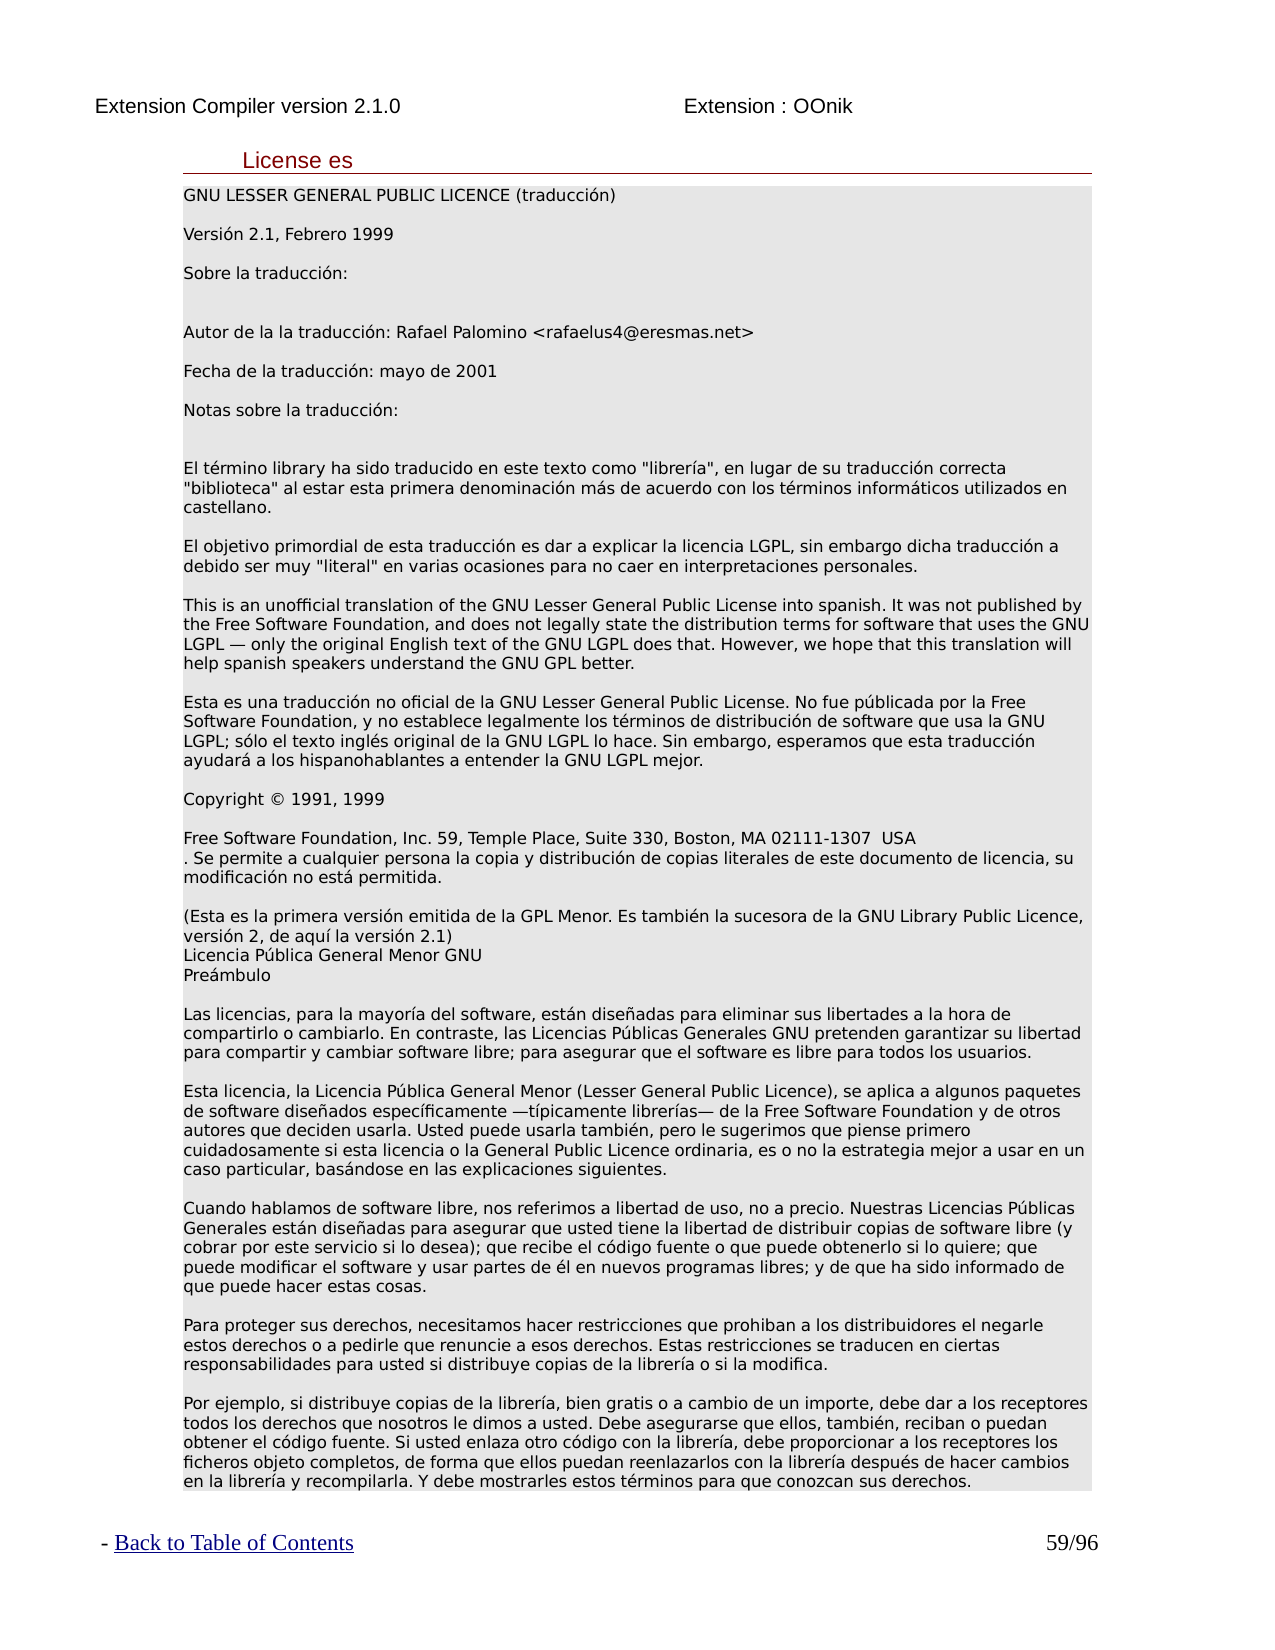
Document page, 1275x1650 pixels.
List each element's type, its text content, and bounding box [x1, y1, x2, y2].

text Para proteger sus derechos, necesitamos hacer restricciones que prohiban a los distribuidores el negarle estos derechos o a pedirle que renuncie a esos derechos. Estas restricciones se traducen en ciertas responsabilidades para usted si distribuye copias de la librería o si la modifica. [183, 1316, 1092, 1374]
text El objetivo primordial de esta traducción es dar a explicar la licencia LGPL, sin embargo dicha traducción a debido ser muy "literal" en varias ocasiones para no caer en interpretaciones personales. [183, 537, 1092, 576]
text License es [183, 147, 1092, 173]
text Licencia Pública General Menor GNU [183, 946, 1092, 966]
text Cuando hablamos de software libre, nos referimos a libertad de uso, no a precio. Nuestras Licencias Públicas Generales están diseñadas para asegurar que usted tiene la libertad de distribuir copias de software libre (y cobrar por este servicio si lo desea); que recibe el código fuente o que puede obtenerlo si lo quiere; que puede modificar el software y usar partes de él en nuevos programas libres; y de que ha sido informado de que puede hacer estas cosas. [183, 1199, 1092, 1297]
text Notas sobre la traducción: [183, 401, 1092, 420]
text Sobre la traducción: [183, 264, 1092, 284]
text This is an unofficial translation of the GNU Lesser General Public License into spanish. It was not published by the Free Software Foundation, and does not legally state the distribution terms for software that uses the GNU LGPL — only the original English text of the GNU LGPL does that. However, we hope that this translation will help spanish speakers understand the GNU GPL better. [183, 595, 1092, 673]
text Free Software Foundation, Inc. 59, Temple Place, Suite 330, Boston, MA 02111-1307 USA [183, 829, 1092, 849]
text GNU LESSER GENERAL PUBLIC LICENCE (traducción) [183, 186, 1092, 206]
text Autor de la la traducción: Rafael Palomino <rafaelus4@eresmas.net> [183, 323, 1092, 342]
text Fecha de la traducción: mayo de 2001 [183, 362, 1092, 381]
text (Esta es la primera versión emitida de la GPL Menor. Es también la sucesora de la GNU Library Public Licence, versión 2, de aquí la versión 2.1) [183, 907, 1092, 946]
text Las licencias, para la mayoría del software, están diseñadas para eliminar sus libertades a la hora de compartirlo o cambiarlo. En contraste, las Licencias Públicas Generales GNU pretenden garantizar su libertad para compartir y cambiar software libre; para asegurar que el software es libre para todos los usuarios. [183, 1004, 1092, 1063]
text El término library ha sido traducido en este texto como "librería", en lugar de su traducción correcta "biblioteca" al estar esta primera denominación más de acuerdo con los términos informáticos utilizados en castellano. [183, 459, 1092, 517]
text Copyright © 1991, 1999 [183, 790, 1092, 810]
text Preámbulo [183, 966, 1092, 985]
text . Se permite a cualquier persona la copia y distribución de copias literales de este documento de licencia, su modificación no está permitida. [183, 849, 1092, 888]
text Esta es una traducción no oficial de la GNU Lesser General Public License. No fue públicada por la Free Software Foundation, y no establece legalmente los términos de distribución de software que usa la GNU LGPL; sólo el texto inglés original de la GNU LGPL lo hace. Sin embargo, esperamos que esta traducción ayudará a los hispanohablantes a entender la GNU LGPL mejor. [183, 693, 1092, 771]
text Esta licencia, la Licencia Pública General Menor (Lesser General Public Licence), se aplica a algunos paquetes de software diseñados específicamente —típicamente librerías— de la Free Software Foundation y de otros autores que deciden usarla. Usted puede usarla también, pero le sugerimos que piense primero cuidadosamente si esta licencia o la General Public Licence ordinaria, es o no la estrategia mejor a usar en un caso particular, basándose en las explicaciones siguientes. [183, 1082, 1092, 1180]
text Por ejemplo, si distribuye copias de la librería, bien gratis o a cambio de un importe, debe dar a los receptores todos los derechos que nosotros le dimos a usted. Debe asegurarse que ellos, también, reciban o puedan obtener el código fuente. Si usted enlaza otro código con la librería, debe proporcionar a los receptores los ficheros objeto completos, de forma que ellos puedan reenlazarlos con la librería después de hacer cambios en la librería y recompilarla. Y debe mostrarles estos términos para que conozcan sus derechos. [183, 1394, 1092, 1491]
text Versión 2.1, Febrero 1999 [183, 225, 1092, 245]
